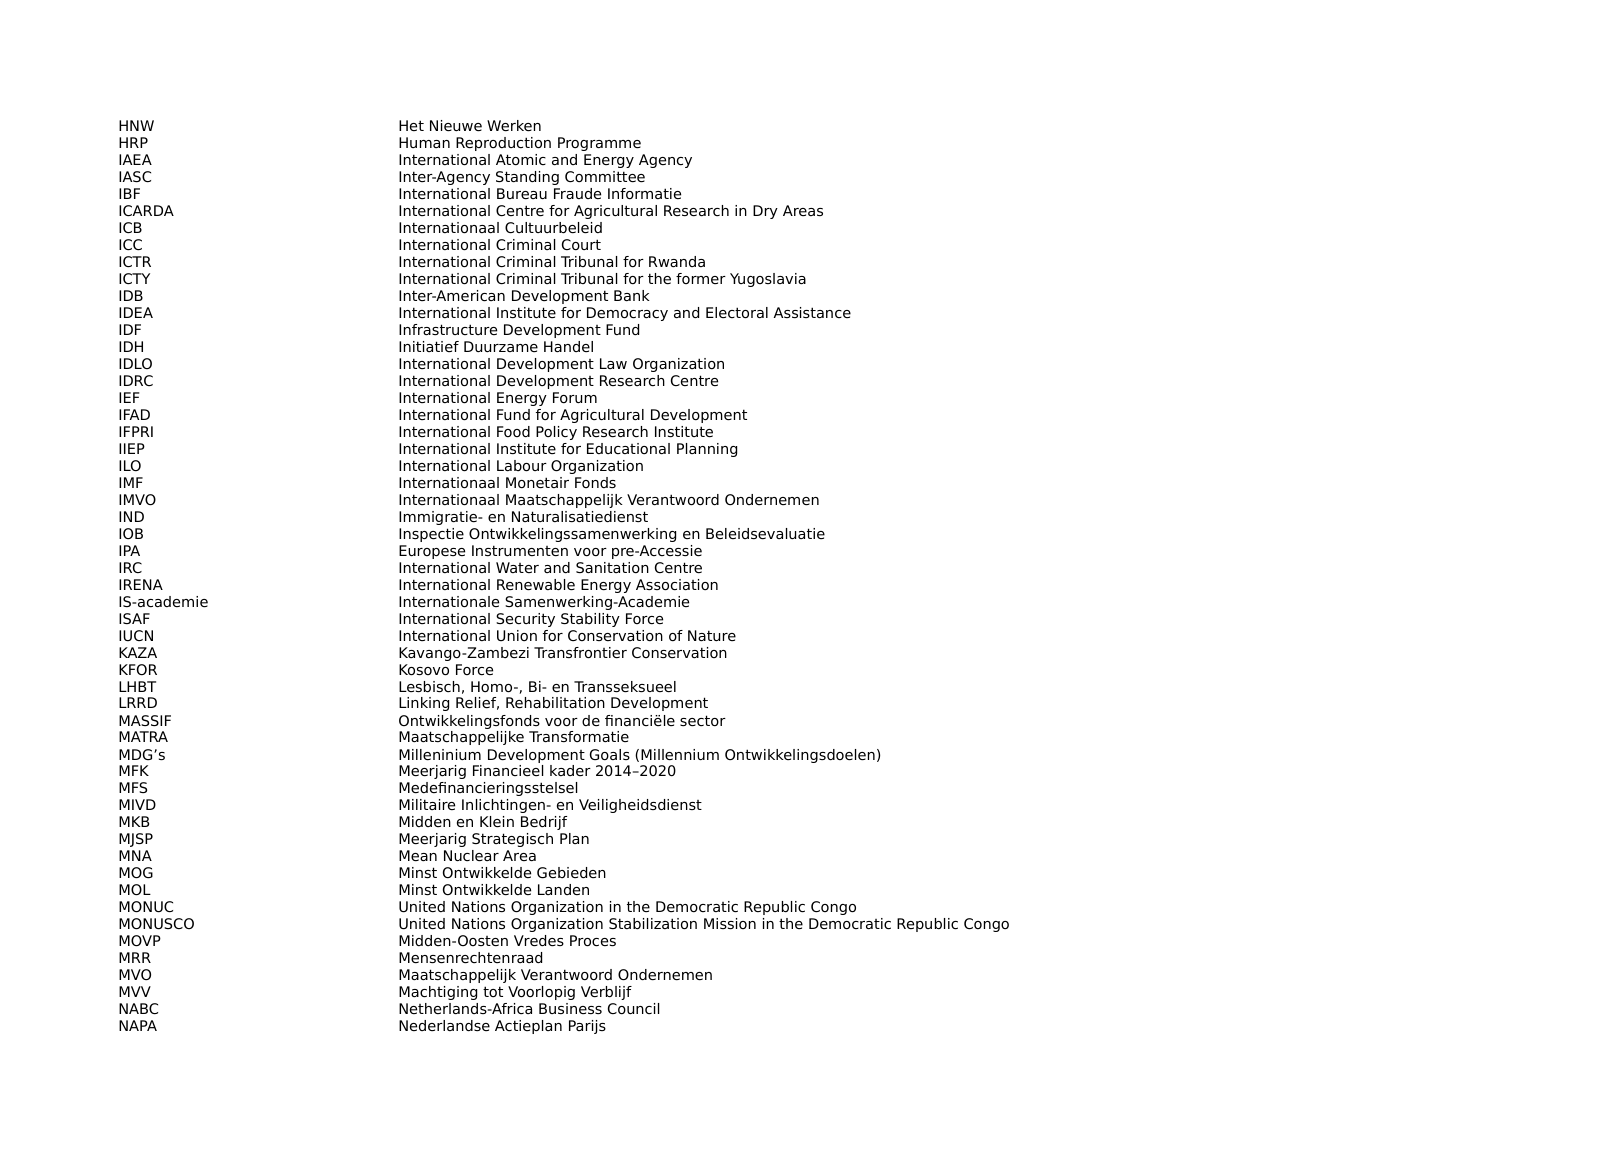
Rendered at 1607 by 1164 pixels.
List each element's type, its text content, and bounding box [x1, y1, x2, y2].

table_cell International Institute for Educational Planning [392, 441, 1488, 458]
table_cell United Nations Organization in the Democratic Republic Congo [392, 899, 1488, 916]
table_cell Inter-American Development Bank [392, 288, 1488, 305]
table_cell MOVP [118, 933, 392, 950]
table_cell Immigratie- en Naturalisatiedienst [392, 509, 1488, 526]
table_cell Inter-Agency Standing Committee [392, 169, 1488, 186]
table_cell Ontwikkelingsfonds voor de financiële sector [392, 713, 1488, 729]
table_cell LHBT [118, 679, 392, 695]
table_cell Midden-Oosten Vredes Proces [392, 933, 1488, 950]
table_cell KAZA [118, 645, 392, 661]
table_cell ILO [118, 458, 392, 475]
table_cell International Renewable Energy Association [392, 577, 1488, 593]
table_cell MIVD [118, 797, 392, 814]
table_cell LRRD [118, 695, 392, 712]
table_cell Europese Instrumenten voor pre-Accessie [392, 543, 1488, 559]
table_cell IDF [118, 322, 392, 339]
table_cell Infrastructure Development Fund [392, 322, 1488, 339]
table_cell International Union for Conservation of Nature [392, 628, 1488, 644]
table_cell MNA [118, 848, 392, 865]
table_cell IND [118, 509, 392, 526]
table_cell IDLO [118, 356, 392, 373]
table_cell IDH [118, 339, 392, 356]
table_cell NAPA [118, 1018, 392, 1035]
table_cell International Food Policy Research Institute [392, 424, 1488, 441]
table_cell International Criminal Court [392, 237, 1488, 254]
table_cell MRR [118, 950, 392, 967]
table_cell IIEP [118, 441, 392, 458]
table_cell Maatschappelijke Transformatie [392, 729, 1488, 746]
table_cell MASSIF [118, 713, 392, 729]
table_cell MONUC [118, 899, 392, 916]
table_cell International Centre for Agricultural Research in Dry Areas [392, 203, 1488, 220]
table_cell International Criminal Tribunal for the former Yugoslavia [392, 271, 1488, 288]
table_cell HRP [118, 135, 392, 152]
table_cell IMVO [118, 492, 392, 509]
table_cell ICB [118, 220, 392, 237]
table_cell International Criminal Tribunal for Rwanda [392, 254, 1488, 271]
table_cell NABC [118, 1001, 392, 1018]
table_cell IDB [118, 288, 392, 305]
table_cell MVO [118, 967, 392, 984]
table_cell Inspectie Ontwikkelingssamenwerking en Beleidsevaluatie [392, 526, 1488, 543]
table_cell Internationaal Maatschappelijk Verantwoord Ondernemen [392, 492, 1488, 509]
table_cell Minst Ontwikkelde Landen [392, 882, 1488, 899]
table_cell MATRA [118, 729, 392, 746]
table_cell Nederlandse Actieplan Parijs [392, 1018, 1488, 1035]
table_cell Minst Ontwikkelde Gebieden [392, 865, 1488, 882]
table_cell International Water and Sanitation Centre [392, 560, 1488, 577]
table_cell Militaire Inlichtingen- en Veiligheidsdienst [392, 797, 1488, 814]
table_cell IUCN [118, 628, 392, 644]
table_cell IASC [118, 169, 392, 186]
table_cell Netherlands-Africa Business Council [392, 1001, 1488, 1018]
table_cell IBF [118, 186, 392, 203]
table_cell IEF [118, 390, 392, 407]
table_cell United Nations Organization Stabilization Mission in the Democratic Republic Congo [392, 916, 1488, 933]
table_cell IS-academie [118, 594, 392, 611]
table_cell ISAF [118, 611, 392, 627]
table_cell International Development Research Centre [392, 373, 1488, 390]
table_cell Milleninium Development Goals (Millennium Ontwikkelingsdoelen) [392, 746, 1488, 763]
table_cell Internationale Samenwerking-Academie [392, 594, 1488, 611]
table_cell International Fund for Agricultural Development [392, 407, 1488, 424]
table_cell MFS [118, 780, 392, 797]
table_cell Human Reproduction Programme [392, 135, 1488, 152]
table_cell MOG [118, 865, 392, 882]
table_cell IMF [118, 475, 392, 492]
table_cell IAEA [118, 152, 392, 169]
table_cell MOL [118, 882, 392, 899]
table_cell Kosovo Force [392, 661, 1488, 678]
table_cell HNW [118, 118, 392, 135]
table_cell Meerjarig Strategisch Plan [392, 831, 1488, 848]
table_cell MFK [118, 763, 392, 780]
table_cell Internationaal Cultuurbeleid [392, 220, 1488, 237]
table_cell International Security Stability Force [392, 611, 1488, 627]
table_cell International Development Law Organization [392, 356, 1488, 373]
table_cell Medefinancieringsstelsel [392, 780, 1488, 797]
table_cell Het Nieuwe Werken [392, 118, 1488, 135]
table_cell Linking Relief, Rehabilitation Development [392, 695, 1488, 712]
table_cell MJSP [118, 831, 392, 848]
table_cell ICTR [118, 254, 392, 271]
table_cell IFPRI [118, 424, 392, 441]
table_cell IRC [118, 560, 392, 577]
table_cell IOB [118, 526, 392, 543]
table_cell ICTY [118, 271, 392, 288]
table_cell Mean Nuclear Area [392, 848, 1488, 865]
table_cell International Bureau Fraude Informatie [392, 186, 1488, 203]
table_cell Mensenrechtenraad [392, 950, 1488, 967]
table_cell IFAD [118, 407, 392, 424]
table_cell Initiatief Duurzame Handel [392, 339, 1488, 356]
table_cell International Energy Forum [392, 390, 1488, 407]
table_cell International Labour Organization [392, 458, 1488, 475]
table_cell Machtiging tot Voorlopig Verblijf [392, 984, 1488, 1001]
table_cell IRENA [118, 577, 392, 593]
table_cell Internationaal Monetair Fonds [392, 475, 1488, 492]
table_cell MVV [118, 984, 392, 1001]
table_cell KFOR [118, 661, 392, 678]
table_cell ICARDA [118, 203, 392, 220]
table_cell MKB [118, 814, 392, 831]
table_cell International Institute for Democracy and Electoral Assistance [392, 305, 1488, 322]
table_cell ICC [118, 237, 392, 254]
table_cell Maatschappelijk Verantwoord Ondernemen [392, 967, 1488, 984]
table_cell Meerjarig Financieel kader 2014–2020 [392, 763, 1488, 780]
table_cell IPA [118, 543, 392, 559]
table_cell Kavango-Zambezi Transfrontier Conservation [392, 645, 1488, 661]
table_cell MDG’s [118, 746, 392, 763]
table_cell Lesbisch, Homo-, Bi- en Transseksueel [392, 679, 1488, 695]
table_cell IDEA [118, 305, 392, 322]
table_cell IDRC [118, 373, 392, 390]
table_cell MONUSCO [118, 916, 392, 933]
table_cell International Atomic and Energy Agency [392, 152, 1488, 169]
table_cell Midden en Klein Bedrijf [392, 814, 1488, 831]
